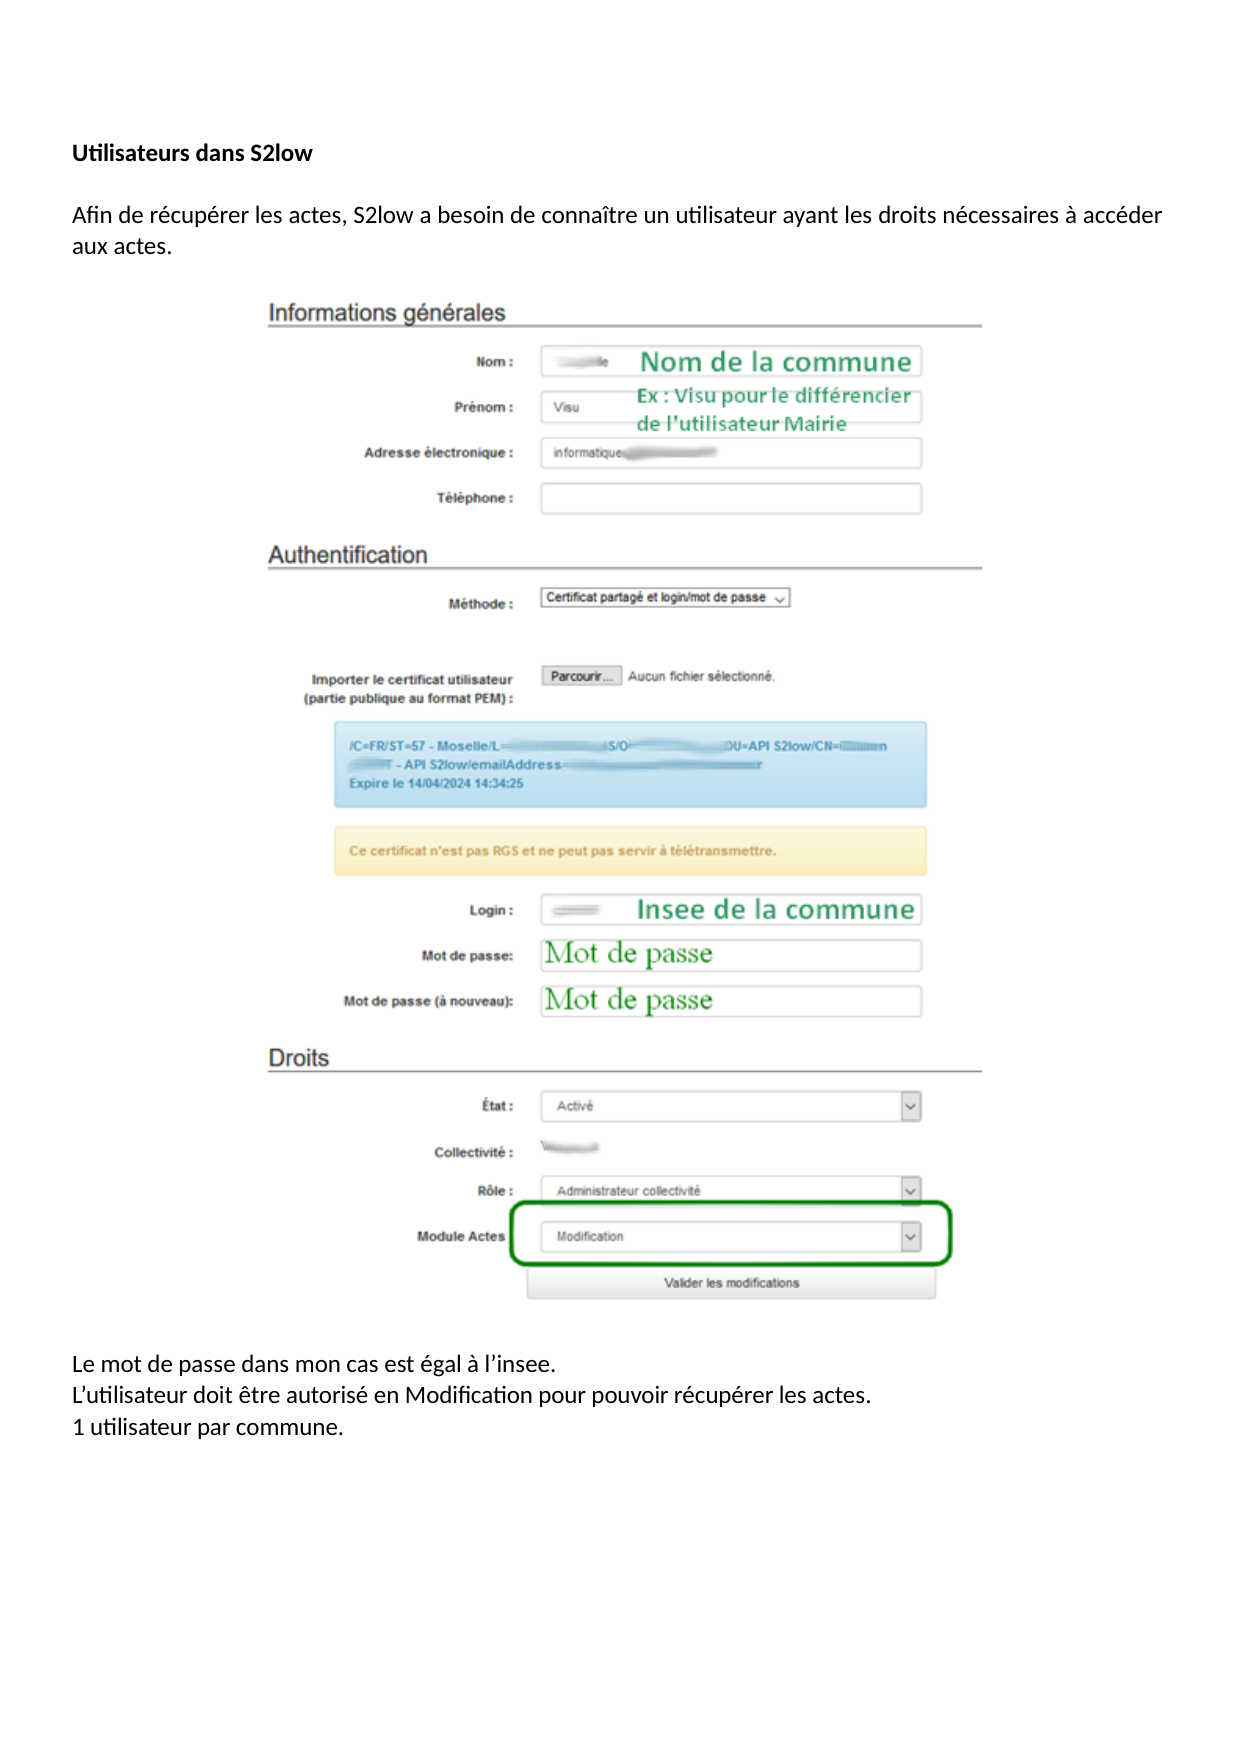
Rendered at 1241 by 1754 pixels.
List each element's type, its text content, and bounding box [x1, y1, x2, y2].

text L’utilisateur doit être autorisé en Modification pour pouvoir récupérer les actes. [72, 1379, 1164, 1410]
picture [253, 292, 983, 1318]
text Afin de récupérer les actes, S2low a besoin de connaître un utilisateur ayant les droits nécessaires à accéder aux actes. [72, 199, 1164, 261]
text Utilisateurs dans S2low [72, 137, 1164, 168]
text 1 utilisateur par commune. [72, 1410, 1164, 1441]
text Le mot de passe dans mon cas est égal à l’insee. [72, 1348, 1164, 1379]
